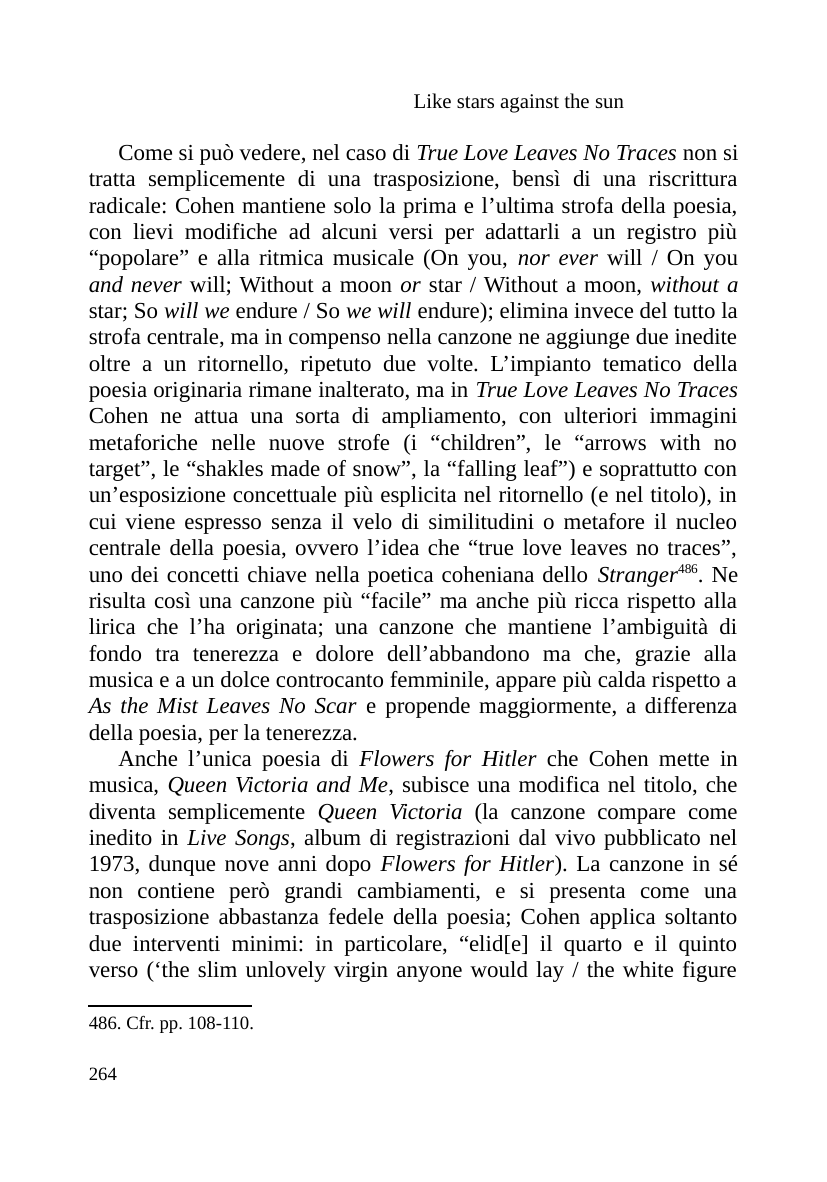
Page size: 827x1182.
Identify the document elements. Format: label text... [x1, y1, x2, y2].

text Come si può vedere, nel caso di True Love Leaves No Traces non si tratta semplicemente di una trasposizione, bensì di una riscrittura radicale: Cohen mantiene solo la prima e l’ultima strofa della poesia, con lievi modifiche ad alcuni versi per adattarli a un registro più “popolare” e alla ritmica musicale (On you, nor ever will / On you and never will; Without a moon or star / Without a moon, without a star; So will we endure / So we will endure); elimina invece del tutto la strofa centrale, ma in compenso nella canzone ne aggiunge due inedite oltre a un ritornello, ripetuto due volte. L’impianto tematico della poesia originaria rimane inalterato, ma in True Love Leaves No Traces Cohen ne attua una sorta di ampliamento, con ulteriori immagini metaforiche nelle nuove strofe (i “children”, le “arrows with no target”, le “shakles made of snow”, la “falling leaf”) e soprattutto con un’esposizione concettuale più esplicita nel ritornello (e nel titolo), in cui viene espresso senza il velo di similitudini o metafore il nucleo centrale della poesia, ovvero l’idea che “true love leaves no traces”, uno dei concetti chiave nella poetica coheniana dello Stranger. Ne risulta così una canzone più “facile” ma anche più ricca rispetto alla lirica che l’ha originata; una canzone che mantiene l’ambiguità di fondo tra tenerezza e dolore dell’abbandono ma che, grazie alla musica e a un dolce controcanto femminile, appare più calda rispetto a As the Mist Leaves No Scar e propende maggiormente, a differenza della poesia, per la tenerezza. [88, 139, 738, 745]
text Cfr. pp. 108-110. [88, 1012, 738, 1034]
table_header Like stars against the sun [413, 89, 738, 113]
table_header [89, 89, 413, 113]
text Anche l’unica poesia di Flowers for Hitler che Cohen mette in musica, Queen Victoria and Me, subisce una modifica nel titolo, che diventa semplicemente Queen Victoria (la canzone compare come inedito in Live Songs, album di registrazioni dal vivo pubblicato nel 1973, dunque nove anni dopo Flowers for Hitler). La canzone in sé non contiene però grandi cambiamenti, e si presenta come una trasposizione abbastanza fedele della poesia; Cohen applica soltanto due interventi minimi: in particolare, “elid[e] il quarto e il quinto verso (‘the slim unlovely virgin anyone would lay / the white figure [88, 745, 738, 982]
